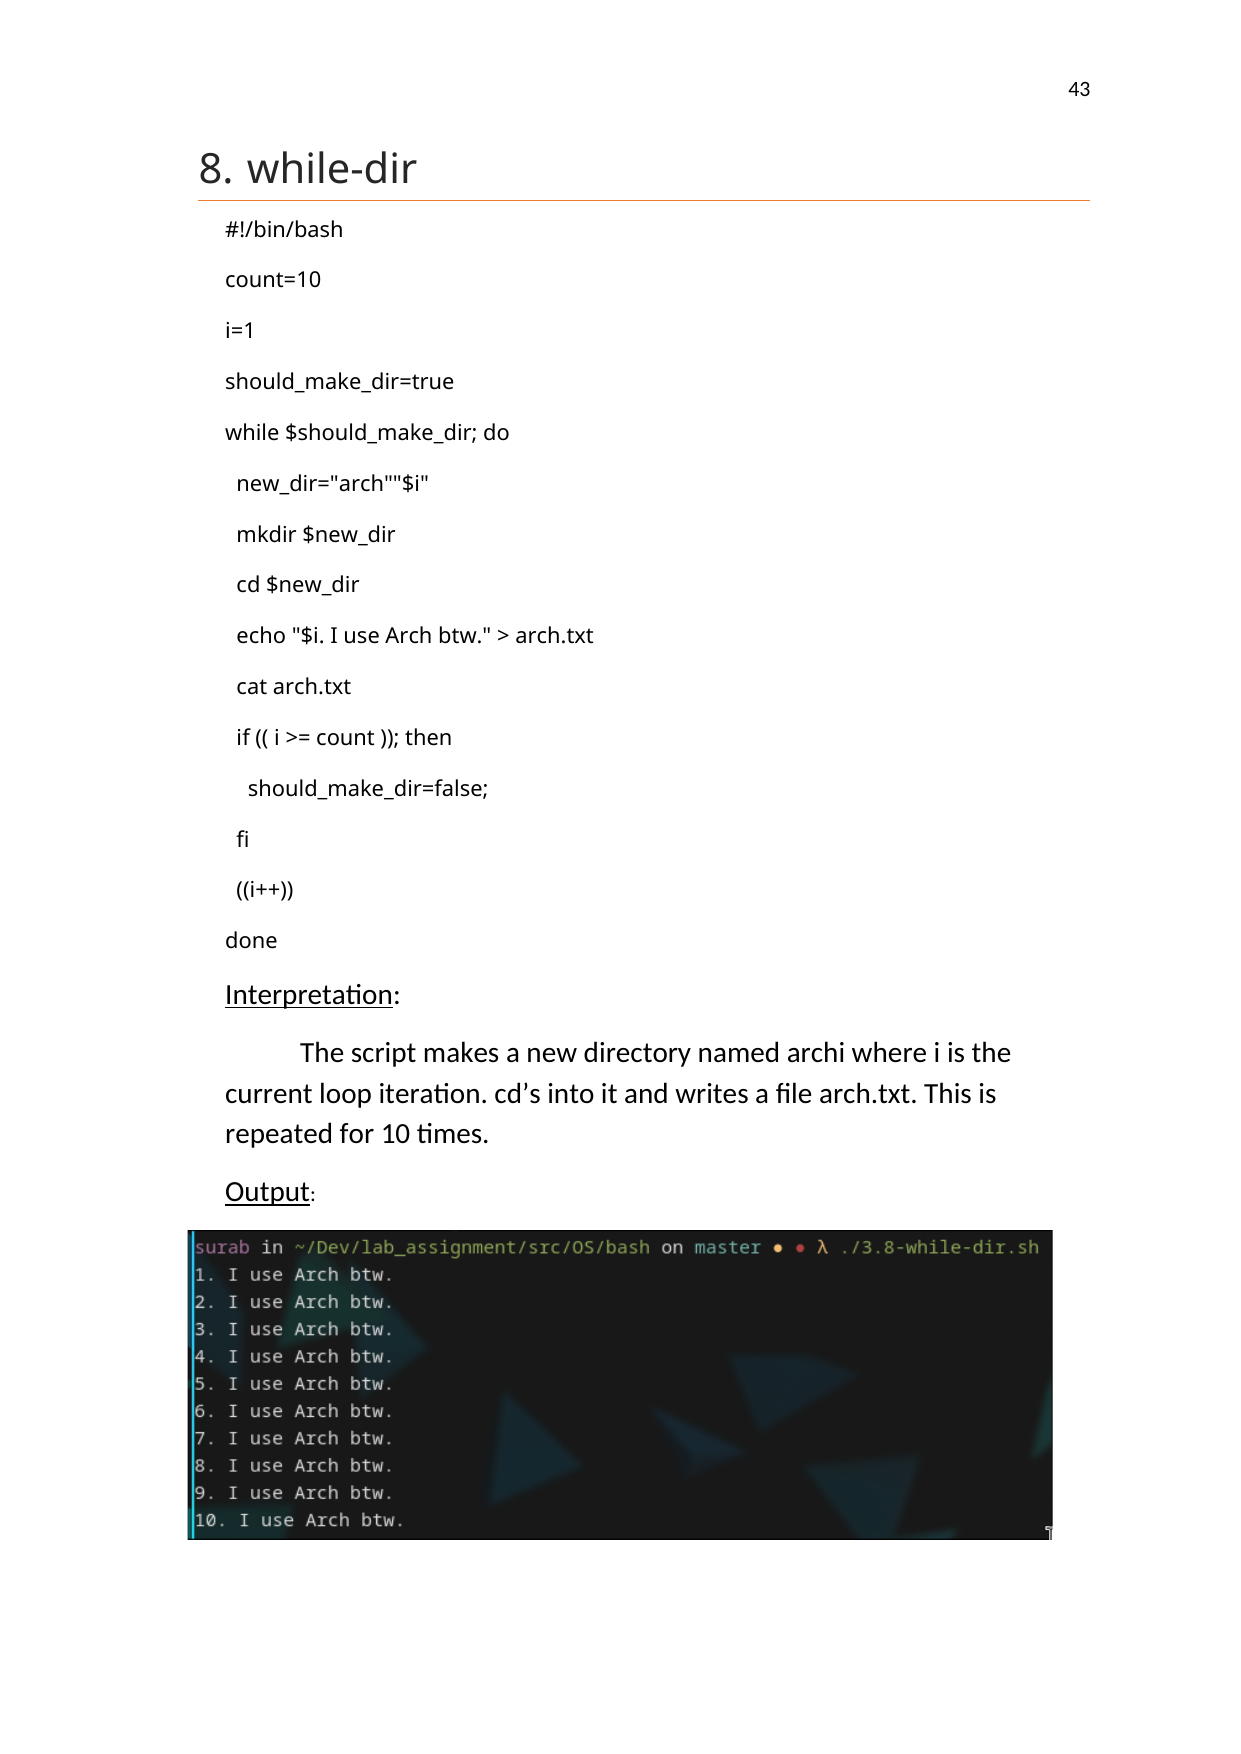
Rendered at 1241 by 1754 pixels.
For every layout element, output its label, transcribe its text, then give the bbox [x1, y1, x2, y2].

text echo "$i. I use Arch btw." > arch.txt [225, 620, 1090, 650]
text Interpretation: [225, 976, 1090, 1012]
text if (( i >= count )); then [225, 722, 1090, 752]
text should_make_dir=true [225, 366, 1090, 396]
text new_dir="arch""$i" [225, 468, 1090, 498]
text cd $new_dir [225, 569, 1090, 599]
subtitle while-dir [198, 139, 1090, 200]
text while $should_make_dir; do [225, 417, 1090, 447]
text done [225, 925, 1090, 955]
picture [187, 1230, 1053, 1540]
text mkdir $new_dir [225, 519, 1090, 548]
text #!/bin/bash [225, 214, 1090, 243]
text should_make_dir=false; [225, 773, 1090, 803]
text fi [225, 824, 1090, 853]
text i=1 [225, 315, 1090, 345]
text The script makes a new directory named archi where i is the current loop iteration. cd’s into it and writes a file arch.txt. This is repeated for 10 times. [225, 1034, 1090, 1151]
text Output: [225, 1173, 1090, 1209]
text count=10 [225, 264, 1090, 294]
text ((i++)) [225, 874, 1090, 904]
text cat arch.txt [225, 671, 1090, 701]
